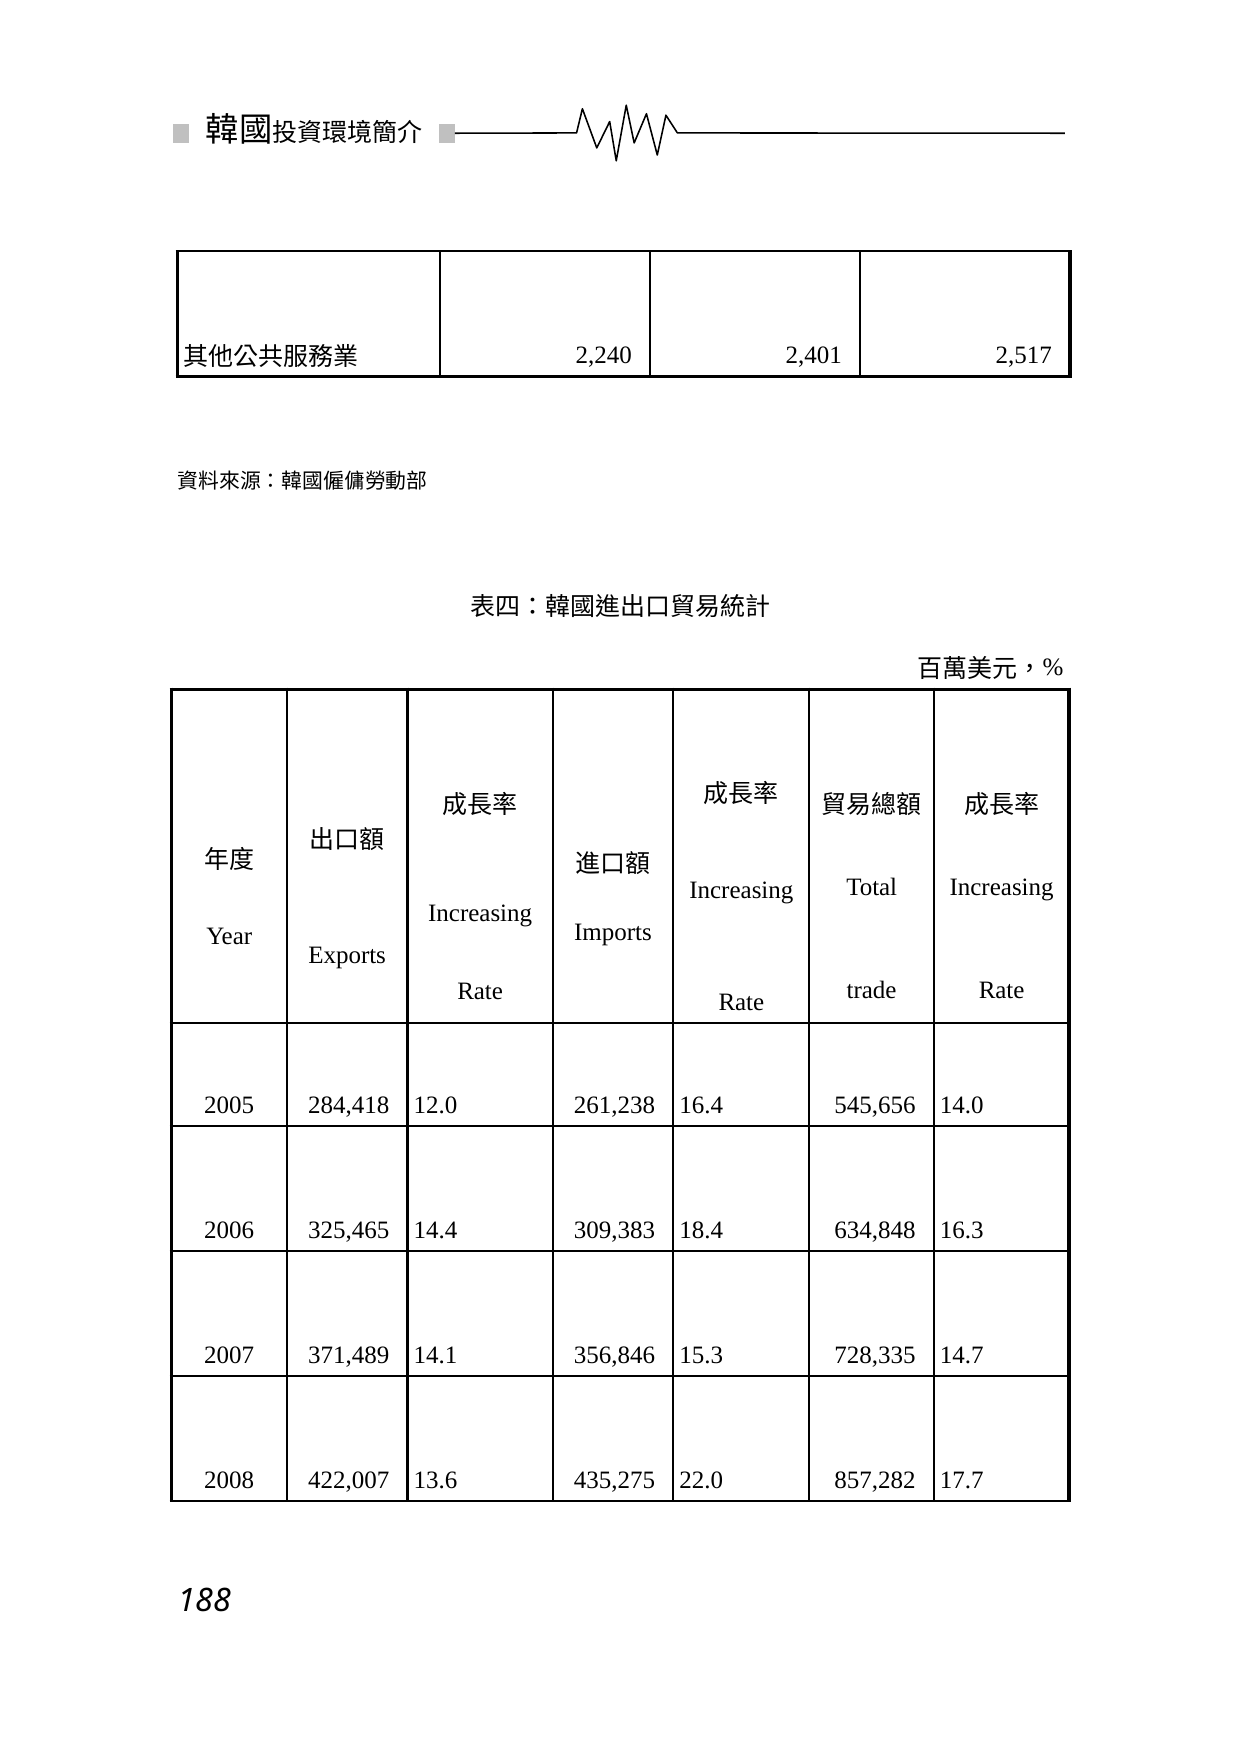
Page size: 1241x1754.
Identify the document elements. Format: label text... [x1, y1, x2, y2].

table_cell 17.7 [935, 1377, 1067, 1500]
table_cell 422,007 [288, 1377, 406, 1500]
table_cell 16.3 [935, 1127, 1067, 1250]
table_cell 435,275 [554, 1377, 672, 1500]
table_cell 2,401 [651, 252, 859, 375]
table_header 進口額 Imports [554, 691, 672, 1022]
table_cell 13.6 [409, 1377, 552, 1500]
table_header 出口額 Exports [288, 691, 406, 1022]
table_cell 325,465 [288, 1127, 406, 1250]
table_cell 18.4 [674, 1127, 808, 1250]
table_cell 2005 [173, 1024, 286, 1125]
table_cell 22.0 [674, 1377, 808, 1500]
table_header 貿易總額 Total trade [810, 691, 933, 1022]
table_cell 14.4 [409, 1127, 552, 1250]
table_header 成長率 Increasing Rate [935, 691, 1067, 1022]
table_cell 309,383 [554, 1127, 672, 1250]
table_cell 2,517 [861, 252, 1068, 375]
text 資料來源：韓國僱傭勞動部 [177, 438, 1063, 500]
table_cell 16.4 [674, 1024, 808, 1125]
table_cell 2008 [173, 1377, 286, 1500]
table_cell 12.0 [409, 1024, 552, 1125]
table_cell 15.3 [674, 1252, 808, 1375]
table_cell 371,489 [288, 1252, 406, 1375]
table_cell 728,335 [810, 1252, 933, 1375]
table_cell 2007 [173, 1252, 286, 1375]
table_header 年度 Year [173, 691, 286, 1022]
table_cell 14.1 [409, 1252, 552, 1375]
table_header 成長率 Increasing Rate [409, 691, 552, 1022]
table_cell 14.0 [935, 1024, 1067, 1125]
table_header 成長率 Increasing Rate [674, 691, 808, 1022]
table_cell 其他公共服務業 [179, 252, 439, 375]
table_cell 261,238 [554, 1024, 672, 1125]
text 百萬美元，% [233, 625, 1063, 688]
text 表四：韓國進出口貿易統計 [177, 563, 1063, 625]
table_cell 857,282 [810, 1377, 933, 1500]
table_cell 545,656 [810, 1024, 933, 1125]
table_cell 2,240 [441, 252, 649, 375]
table_cell 284,418 [288, 1024, 406, 1125]
table_cell 356,846 [554, 1252, 672, 1375]
table_cell 2006 [173, 1127, 286, 1250]
table_cell 14.7 [935, 1252, 1067, 1375]
table_cell 634,848 [810, 1127, 933, 1250]
